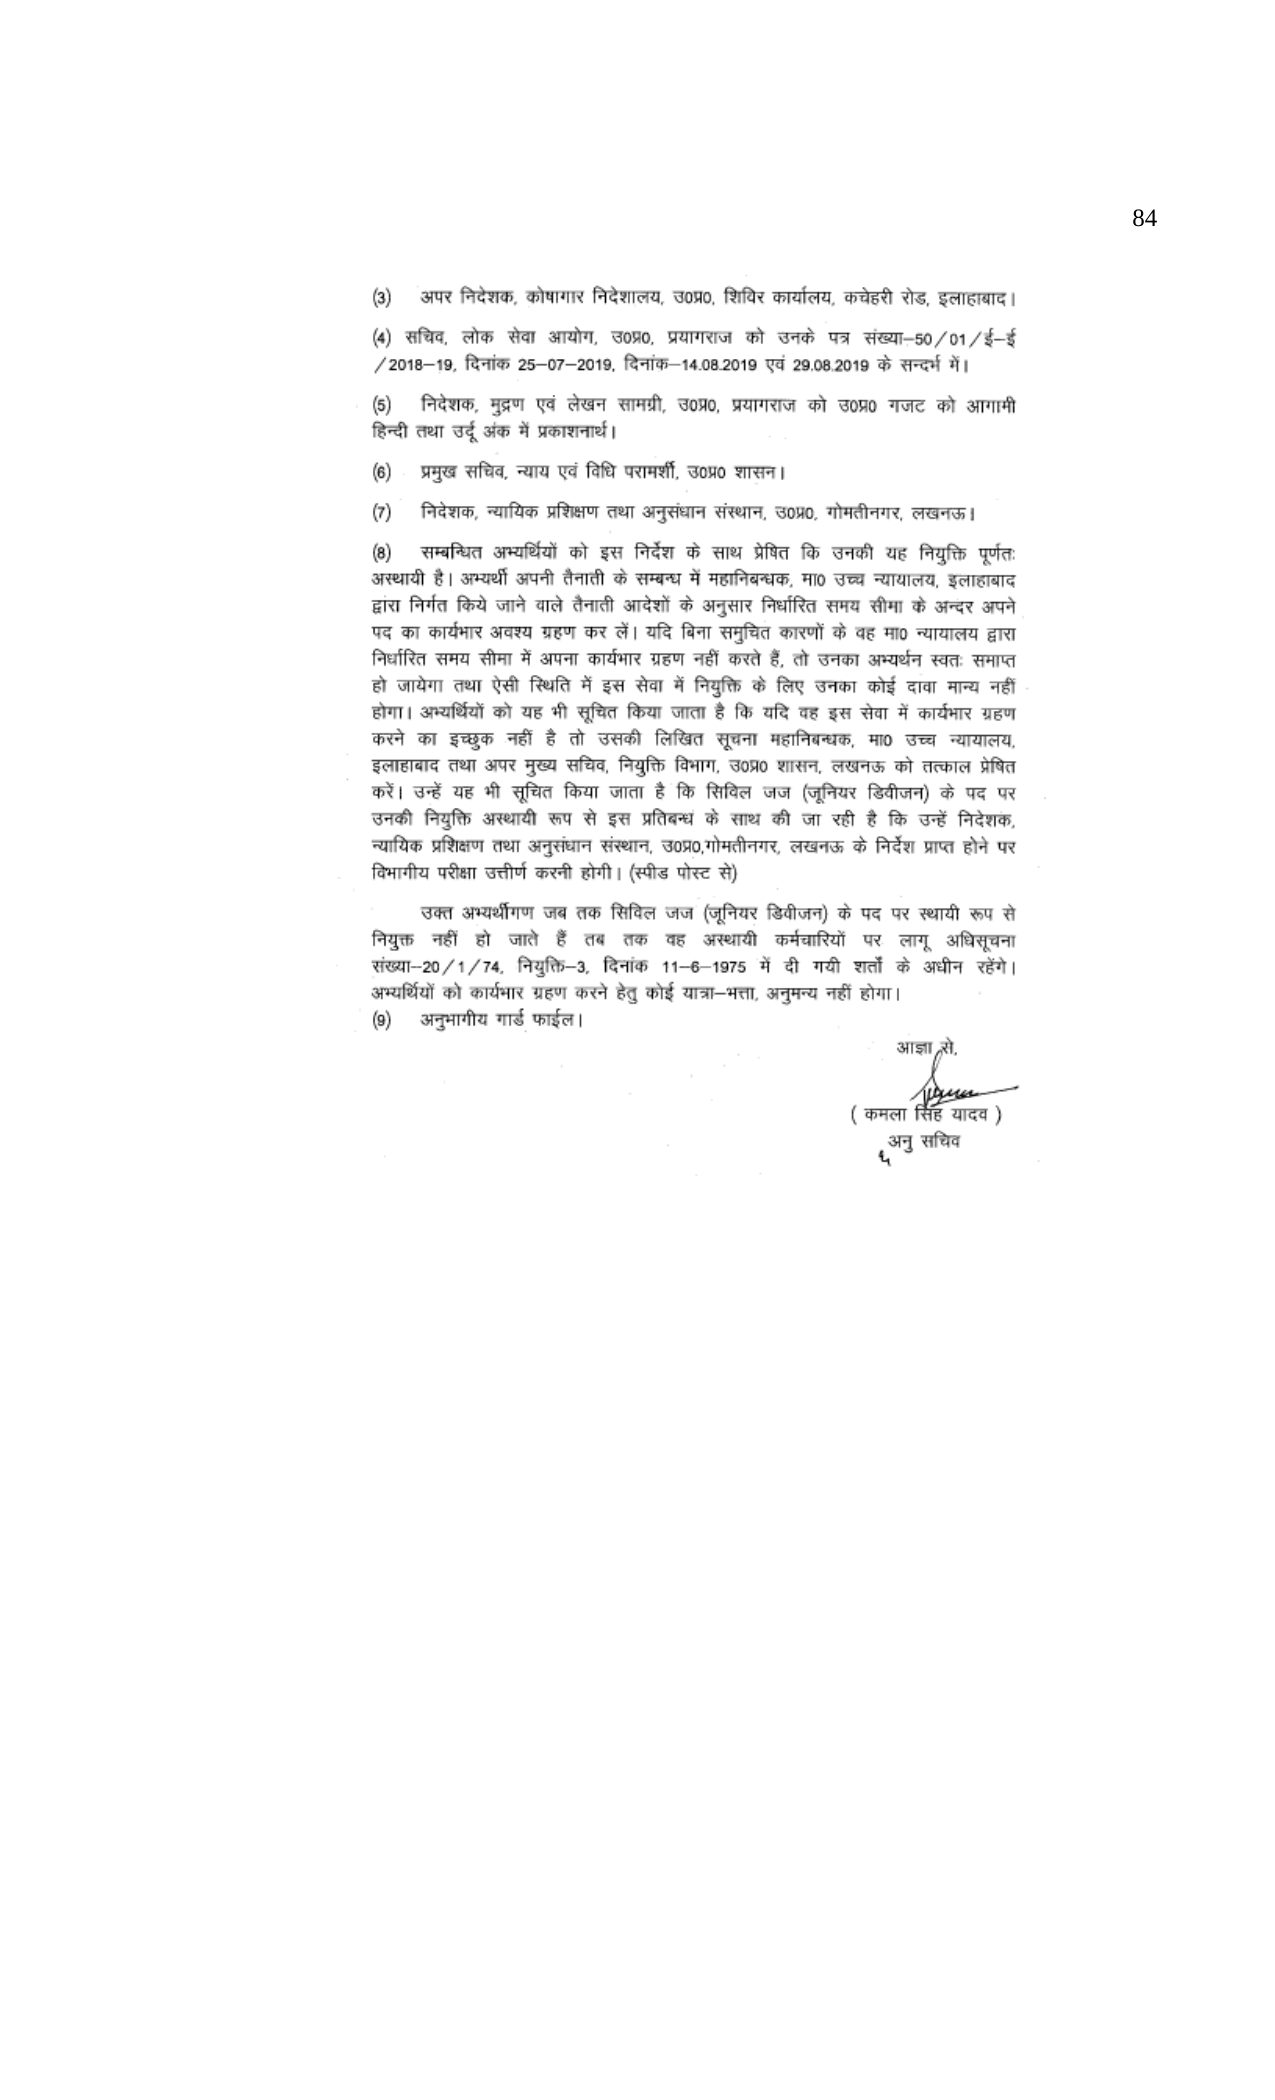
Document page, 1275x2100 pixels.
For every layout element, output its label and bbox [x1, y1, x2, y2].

picture [336, 261, 1057, 1195]
